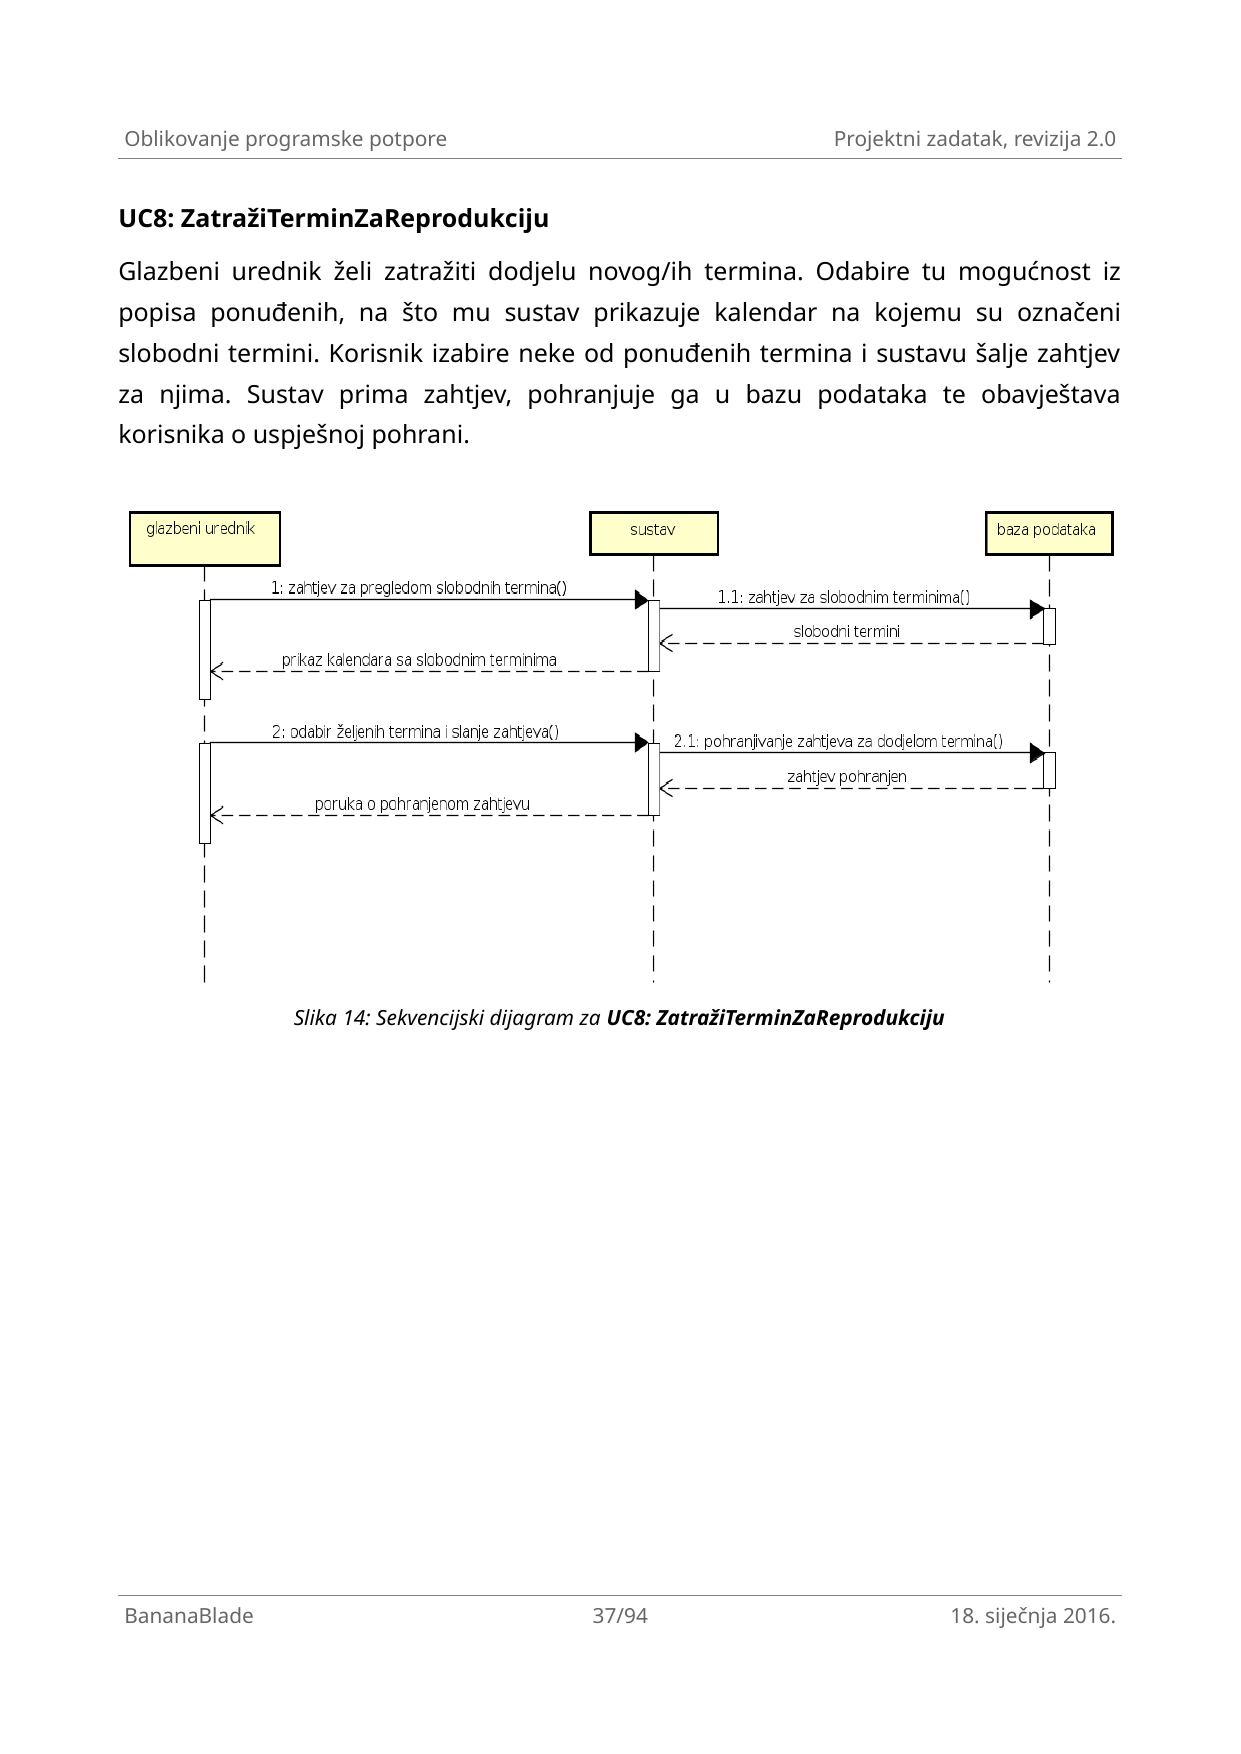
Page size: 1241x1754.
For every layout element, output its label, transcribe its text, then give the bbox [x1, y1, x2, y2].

text Slika 14: Sekvencijski dijagram za UC8: ZatražiTerminZaReprodukciju [118, 997, 1122, 1031]
subtitle UC8: ZatražiTerminZaReprodukciju [118, 201, 1122, 234]
picture [118, 500, 1123, 997]
text Glazbeni urednik želi zatražiti dodjelu novog/ih termina. Odabire tu mogućnost iz popisa ponuđenih, na što mu sustav prikazuje kalendar na kojemu su označeni slobodni termini. Korisnik izabire neke od ponuđenih termina i sustavu šalje zahtjev za njima. Sustav prima zahtjev, pohranjuje ga u bazu podataka te obavještava korisnika o uspješnoj pohrani. [118, 254, 1122, 451]
